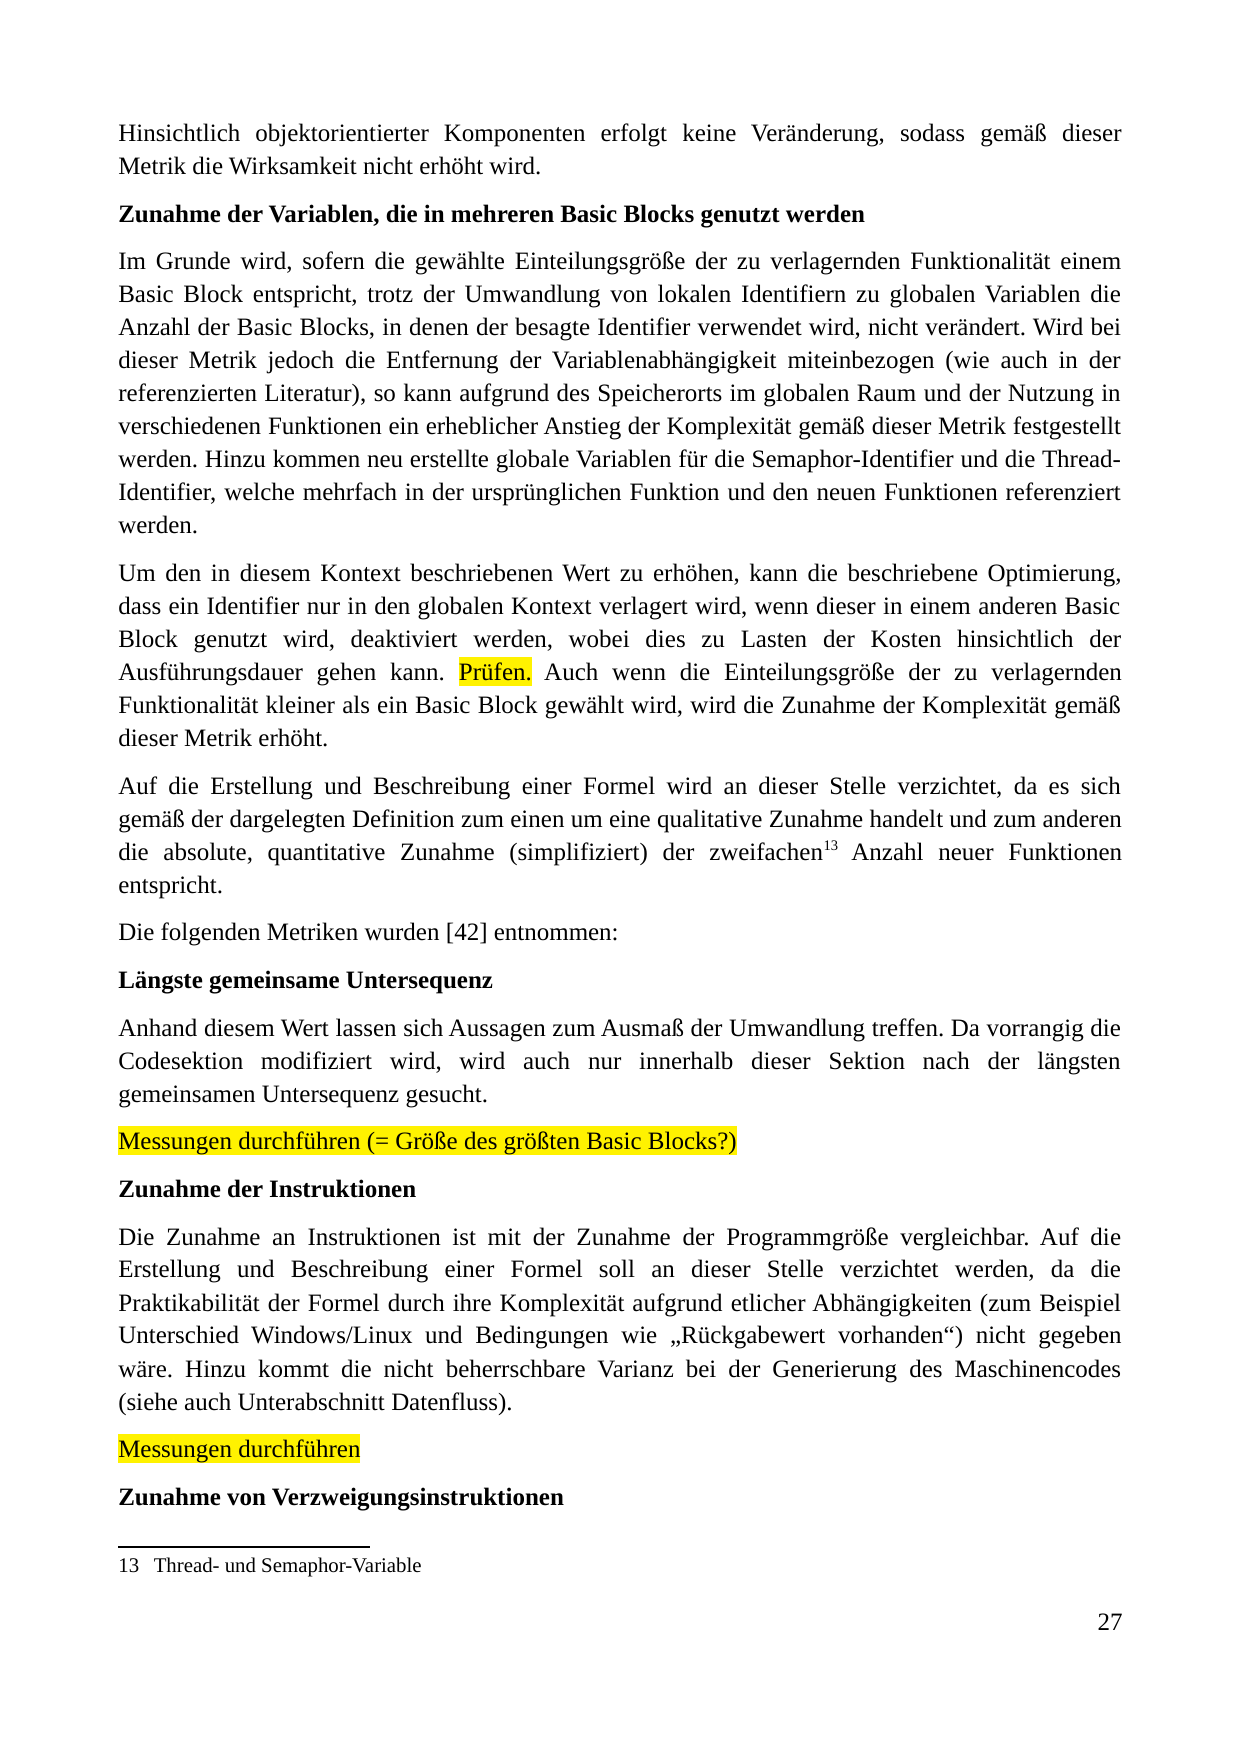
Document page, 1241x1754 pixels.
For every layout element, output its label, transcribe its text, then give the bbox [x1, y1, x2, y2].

text Auf die Erstellung und Beschreibung einer Formel wird an dieser Stelle verzichtet, da es sich gemäß der dargelegten Definition zum einen um eine qualitative Zunahme handelt und zum anderen die absolute, quantitative Zunahme (simplifiziert) der zweifachen Anzahl neuer Funktionen entspricht. [118, 771, 1122, 899]
text Um den in diesem Kontext beschriebenen Wert zu erhöhen, kann die beschriebene Optimierung, dass ein Identifier nur in den globalen Kontext verlagert wird, wenn dieser in einem anderen Basic Block genutzt wird, deaktiviert werden, wobei dies zu Lasten der Kosten hinsichtlich der Ausführungsdauer gehen kann. Prüfen. Auch wenn die Einteilungsgröße der zu verlagernden Funktionalität kleiner als ein Basic Block gewählt wird, wird die Zunahme der Komplexität gemäß dieser Metrik erhöht. [118, 558, 1122, 752]
text Längste gemeinsame Untersequenz [118, 965, 1122, 994]
text Zunahme von Verzweigungsinstruktionen [118, 1482, 1122, 1511]
text Anhand diesem Wert lassen sich Aussagen zum Ausmaß der Umwandlung treffen. Da vorrangig die Codesektion modifiziert wird, wird auch nur innerhalb dieser Sektion nach der längsten gemeinsamen Untersequenz gesucht. [118, 1013, 1122, 1107]
text Messungen durchführen (= Größe des größten Basic Blocks?) [118, 1126, 1122, 1155]
text Im Grunde wird, sofern die gewählte Einteilungsgröße der zu verlagernden Funktionalität einem Basic Block entspricht, trotz der Umwandlung von lokalen Identifiern zu globalen Variablen die Anzahl der Basic Blocks, in denen der besagte Identifier verwendet wird, nicht verändert. Wird bei dieser Metrik jedoch die Entfernung der Variablenabhängigkeit miteinbezogen (wie auch in der referenzierten Literatur), so kann aufgrund des Speicherorts im globalen Raum und der Nutzung in verschiedenen Funktionen ein erheblicher Anstieg der Komplexität gemäß dieser Metrik festgestellt werden. Hinzu kommen neu erstellte globale Variablen für die Semaphor-Identifier und die Thread-Identifier, welche mehrfach in der ursprünglichen Funktion und den neuen Funktionen referenziert werden. [118, 246, 1122, 539]
text Die folgenden Metriken wurden [42] entnommen: [118, 917, 1122, 946]
text Zunahme der Instruktionen [118, 1174, 1122, 1203]
text Zunahme der Variablen, die in mehreren Basic Blocks genutzt werden [118, 199, 1122, 227]
text Hinsichtlich objektorientierter Komponenten erfolgt keine Veränderung, sodass gemäß dieser Metrik die Wirksamkeit nicht erhöht wird. [118, 118, 1122, 180]
text Thread- und Semaphor-Variable [118, 1553, 1122, 1577]
text Die Zunahme an Instruktionen ist mit der Zunahme der Programmgröße vergleichbar. Auf die Erstellung und Beschreibung einer Formel soll an dieser Stelle verzichtet werden, da die Praktikabilität der Formel durch ihre Komplexität aufgrund etlicher Abhängigkeiten (zum Beispiel Unterschied Windows/Linux und Bedingungen wie „Rückgabewert vorhanden“) nicht gegeben wäre. Hinzu kommt die nicht beherrschbare Varianz bei der Generierung des Maschinencodes (siehe auch Unterabschnitt Datenfluss). [118, 1222, 1122, 1415]
text Messungen durchführen [118, 1434, 1122, 1463]
